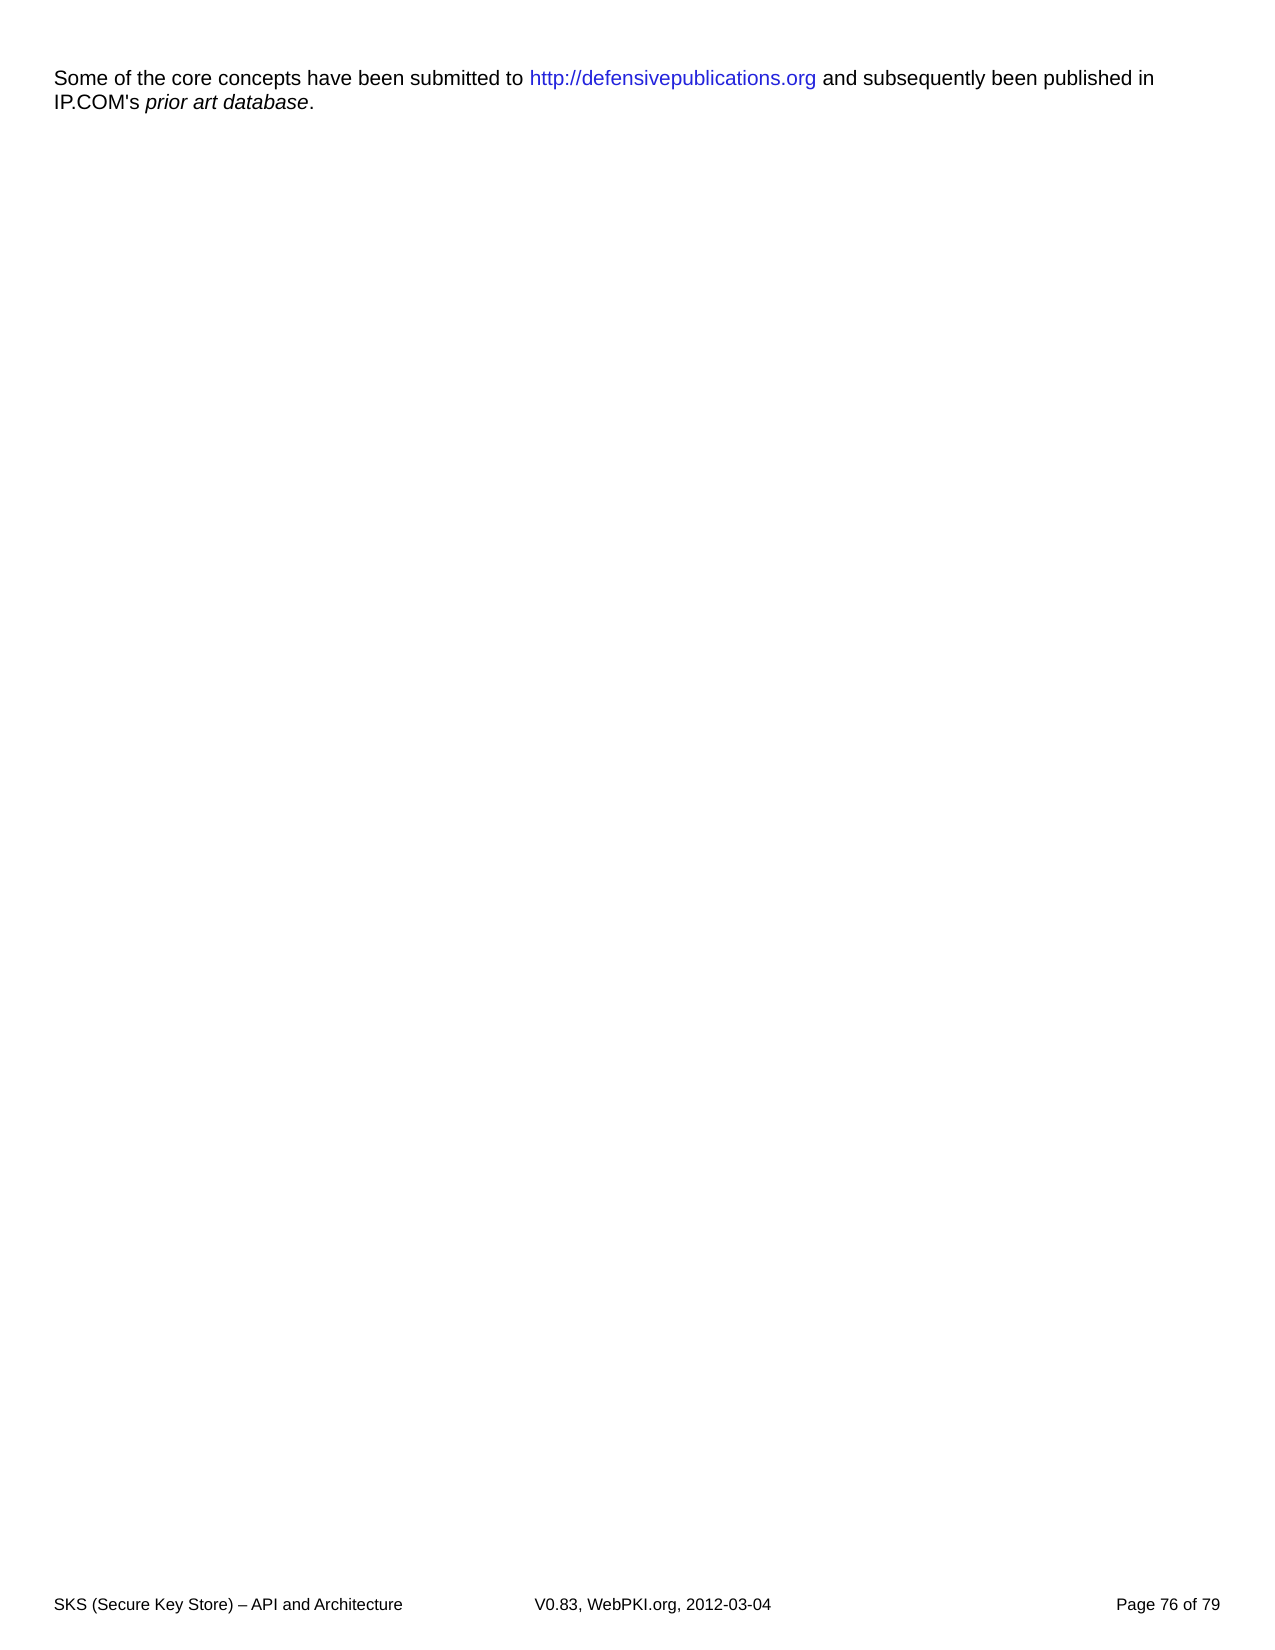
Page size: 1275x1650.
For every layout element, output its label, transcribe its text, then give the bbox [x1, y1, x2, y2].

text Some of the core concepts have been submitted to http://defensivepublications.org and subsequently been published in IP.COM's prior art database. [54, 66, 1221, 114]
